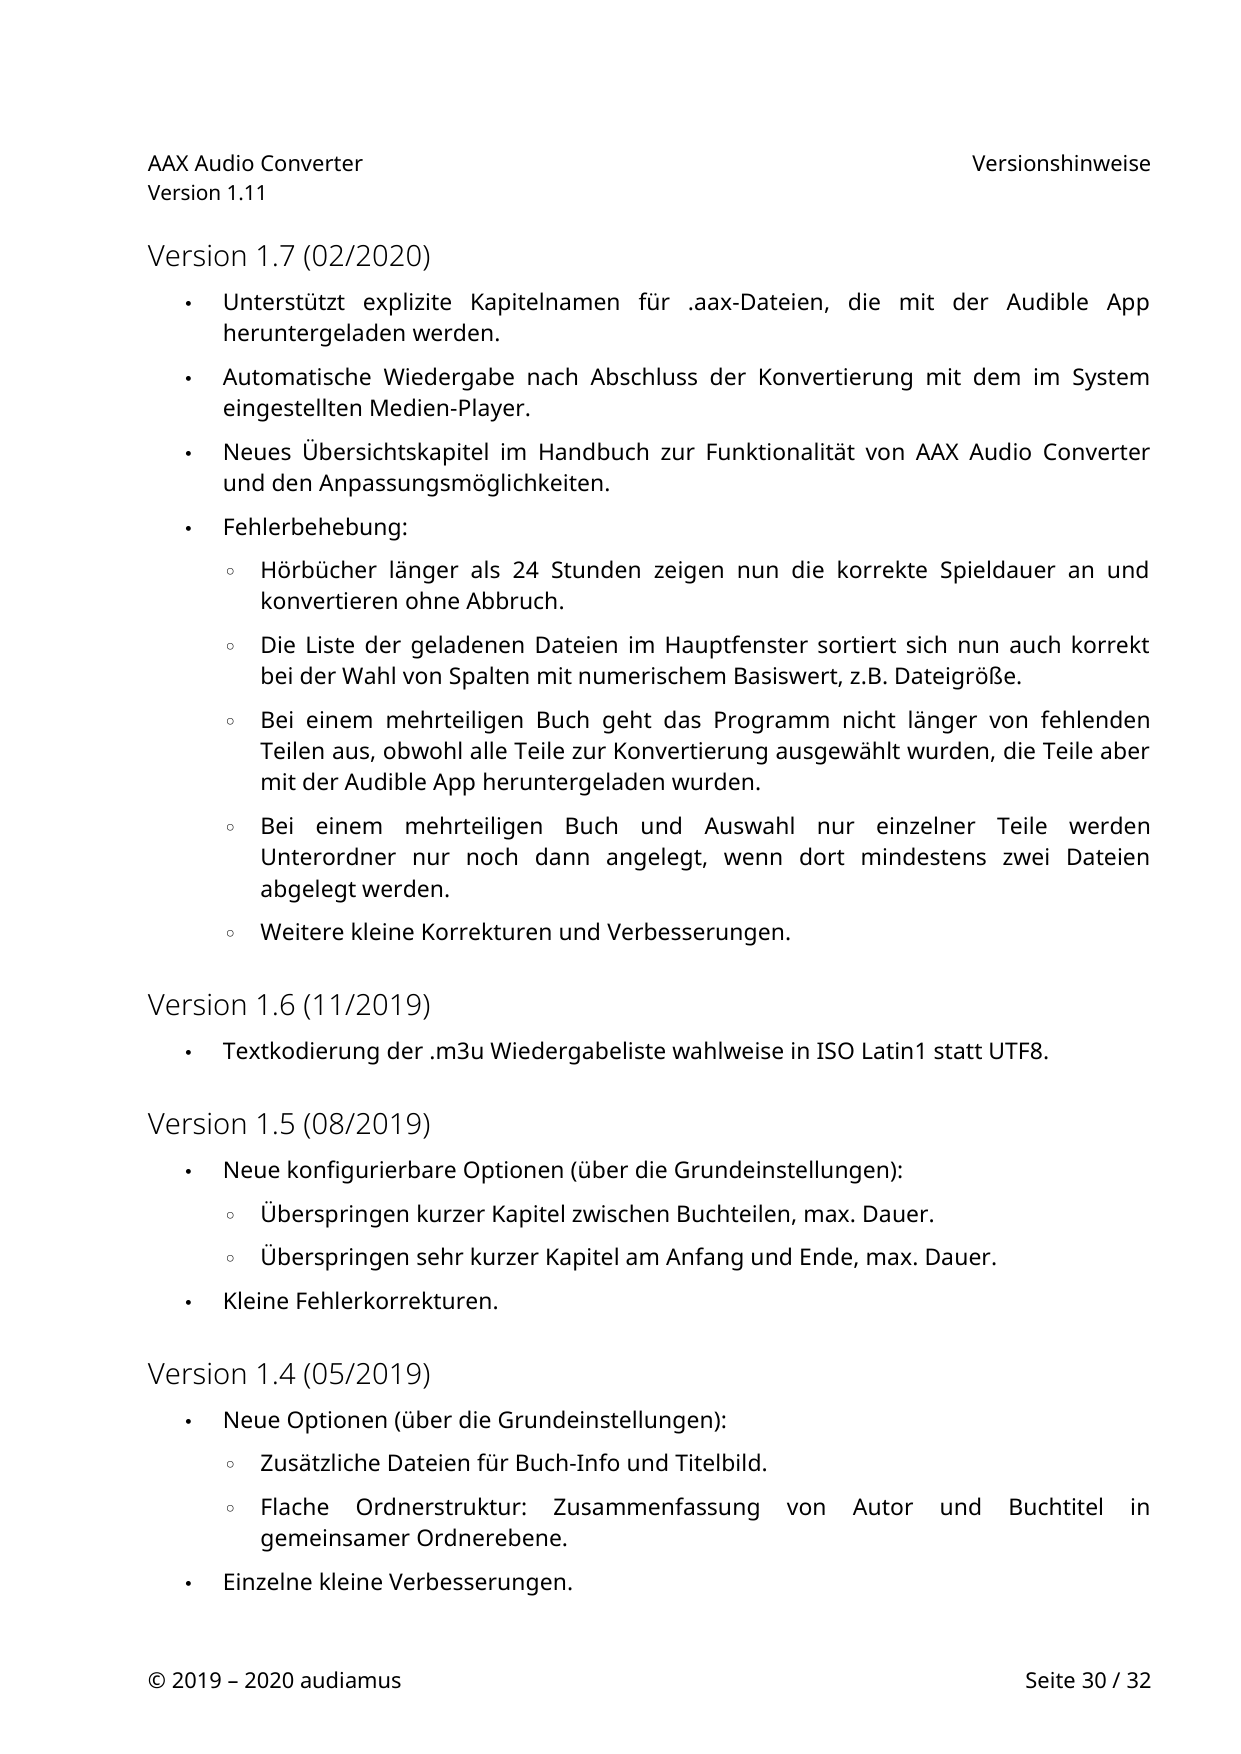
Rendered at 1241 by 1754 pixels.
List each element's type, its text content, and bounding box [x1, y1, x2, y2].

list Weitere kleine Korrekturen und Verbesserungen. [223, 916, 1152, 947]
list Bei einem mehrteiligen Buch geht das Programm nicht länger von fehlenden Teilen aus, obwohl alle Teile zur Konvertierung ausgewählt wurden, die Teile aber mit der Audible App heruntergeladen wurden. [223, 704, 1152, 798]
list Neues Übersichtskapitel im Handbuch zur Funktionalität von AAX Audio Converter und den Anpassungsmöglichkeiten. [185, 436, 1152, 498]
list Flache Ordnerstruktur: Zusammenfassung von Autor und Buchtitel in gemeinsamer Ordnerebene. [223, 1491, 1152, 1553]
subtitle Version 1.7 (02/2020) [148, 235, 1152, 275]
list Automatische Wiedergabe nach Abschluss der Konvertierung mit dem im System eingestellten Medien-Player. [185, 361, 1152, 423]
subtitle Version 1.5 (08/2019) [148, 1103, 1152, 1143]
list Hörbücher länger als 24 Stunden zeigen nun die korrekte Spieldauer an und konvertieren ohne Abbruch. [223, 554, 1152, 617]
list Unterstützt explizite Kapitelnamen für .aax-Dateien, die mit der Audible App heruntergeladen werden. [185, 286, 1152, 348]
subtitle Version 1.6 (11/2019) [148, 984, 1152, 1024]
list Überspringen kurzer Kapitel zwischen Buchteilen, max. Dauer. [223, 1197, 1152, 1229]
list Einzelne kleine Verbesserungen. [185, 1566, 1152, 1597]
list Fehlerbehebung: [185, 510, 1152, 542]
list Überspringen sehr kurzer Kapitel am Anfang und Ende, max. Dauer. [223, 1241, 1152, 1272]
list Zusätzliche Dateien für Buch-Info und Titelbild. [223, 1447, 1152, 1478]
list Die Liste der geladenen Dateien im Hauptfenster sortiert sich nun auch korrekt bei der Wahl von Spalten mit numerischem Basiswert, z.B. Dateigröße. [223, 629, 1152, 691]
list Kleine Fehlerkorrekturen. [185, 1285, 1152, 1316]
list Neue konfigurierbare Optionen (über die Grundeinstellungen): [185, 1154, 1152, 1185]
subtitle Version 1.4 (05/2019) [148, 1353, 1152, 1393]
list Neue Optionen (über die Grundeinstellungen): [185, 1404, 1152, 1435]
list Bei einem mehrteiligen Buch und Auswahl nur einzelner Teile werden Unterordner nur noch dann angelegt, wenn dort mindestens zwei Dateien abgelegt werden. [223, 810, 1152, 904]
list Textkodierung der .m3u Wiedergabeliste wahlweise in ISO Latin1 statt UTF8. [185, 1035, 1152, 1066]
